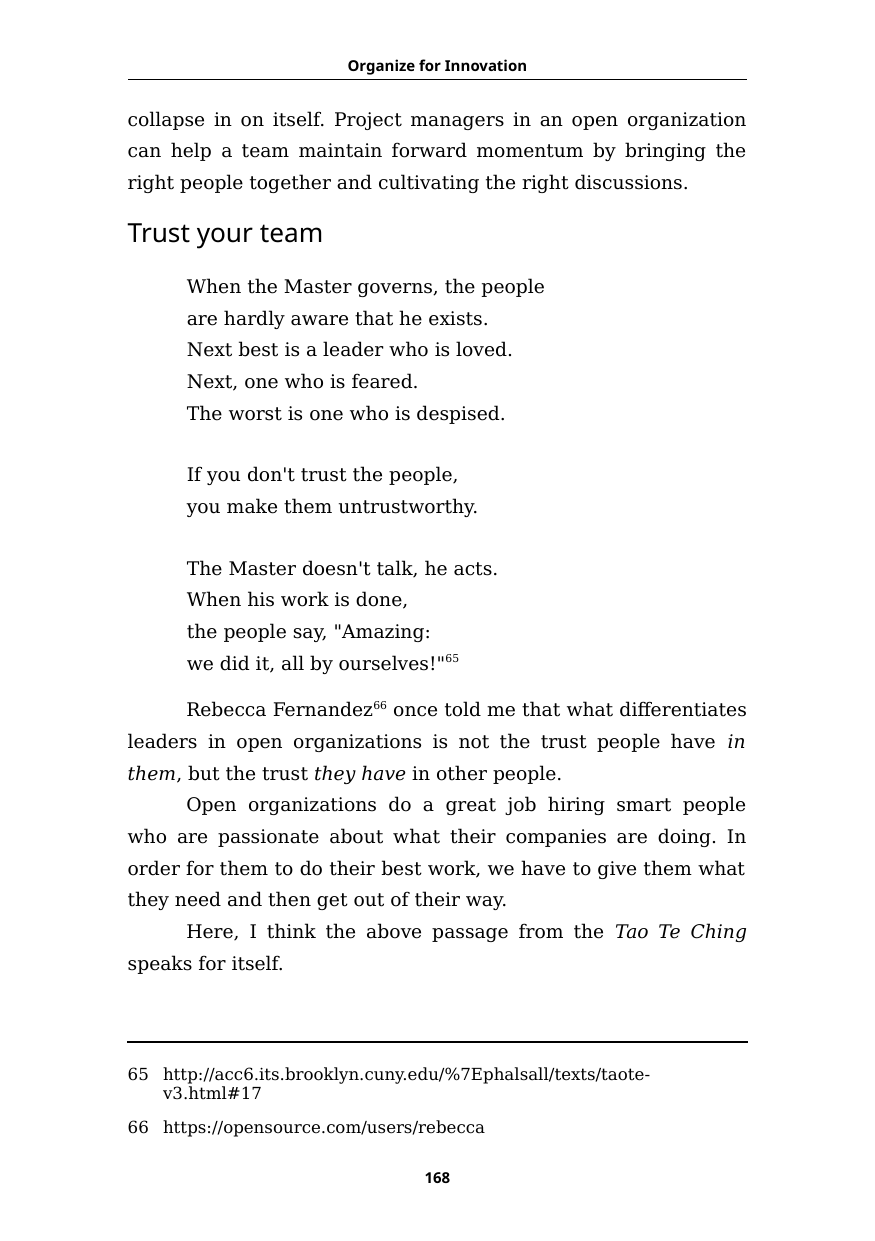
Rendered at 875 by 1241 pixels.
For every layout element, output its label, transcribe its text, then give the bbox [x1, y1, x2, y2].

text If you don't trust the people, you make them untrustworthy. [187, 464, 688, 518]
text Rebecca Fernandez once told me that what differentiates leaders in open organizations is not the trust people have in them, but the trust they have in other people. [127, 699, 747, 785]
text https://opensource.com/users/rebecca [127, 1118, 747, 1138]
text Here, I think the above passage from the Tao Te Ching speaks for itself. [127, 921, 747, 975]
text The Master doesn't talk, he acts. When his work is done, the people say, "Amazing: we did it, all by ourselves!" [187, 558, 688, 675]
text collapse in on itself. Project managers in an open organization can help a team maintain forward momentum by bringing the right people together and cultivating the right discussions. [127, 109, 747, 194]
text When the Master governs, the people are hardly aware that he exists. Next best is a leader who is loved. Next, one who is feared. The worst is one who is despised. [187, 276, 688, 425]
text http://acc6.its.brooklyn.cuny.edu/%7Ephalsall/texts/taote-v3.html#17 [127, 1064, 747, 1103]
subtitle Trust your team [127, 218, 747, 249]
text Open organizations do a great job hiring smart people who are passionate about what their companies are doing. In order for them to do their best work, we have to give them what they need and then get out of their way. [127, 794, 747, 911]
